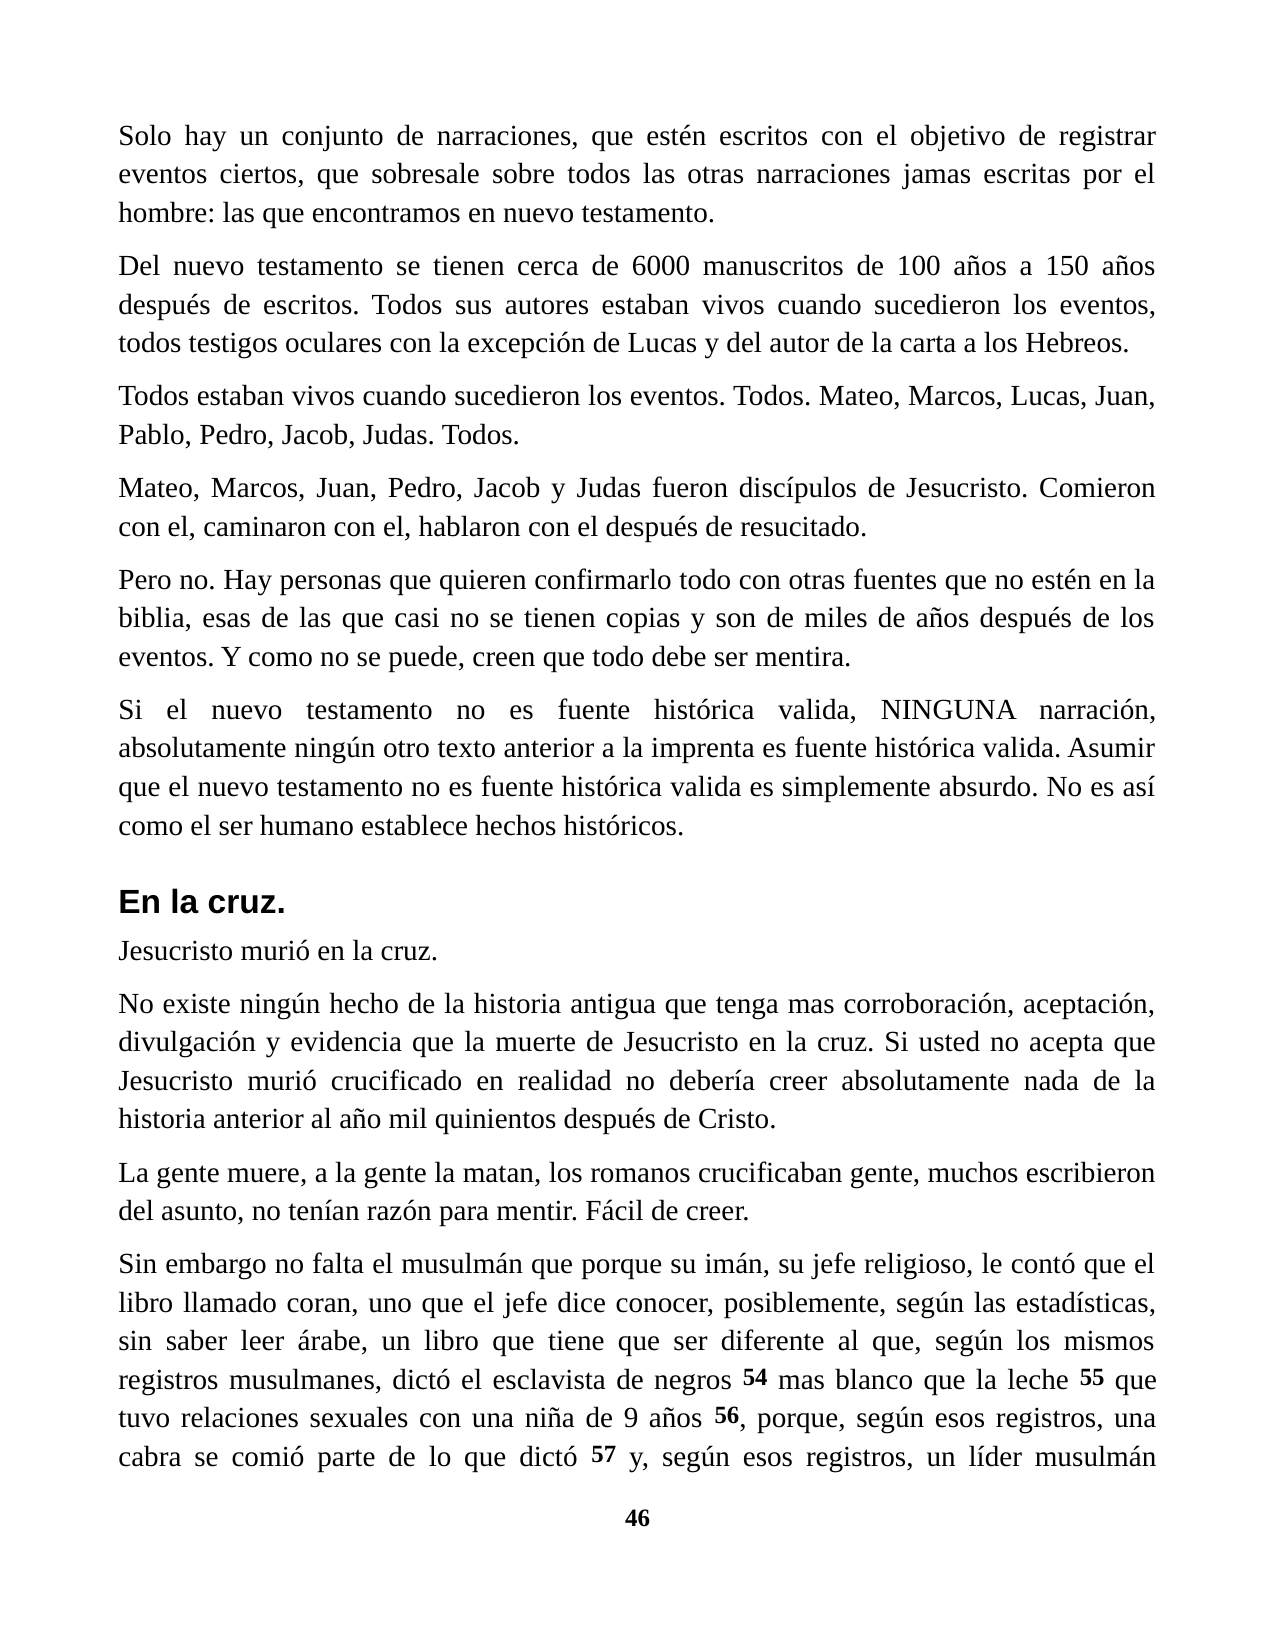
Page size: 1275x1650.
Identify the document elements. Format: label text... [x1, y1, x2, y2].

text Solo hay un conjunto de narraciones, que estén escritos con el objetivo de registrar eventos ciertos, que sobresale sobre todos las otras narraciones jamas escritas por el hombre: las que encontramos en nuevo testamento. [118, 118, 1157, 229]
text La gente muere, a la gente la matan, los romanos crucificaban gente, muchos escribieron del asunto, no tenían razón para mentir. Fácil de creer. [118, 1155, 1157, 1227]
text Mateo, Marcos, Juan, Pedro, Jacob y Judas fueron discípulos de Jesucristo. Comieron con el, caminaron con el, hablaron con el después de resucitado. [118, 470, 1157, 542]
text Del nuevo testamento se tienen cerca de 6000 manuscritos de 100 años a 150 años después de escritos. Todos sus autores estaban vivos cuando sucedieron los eventos, todos testigos oculares con la excepción de Lucas y del autor de la carta a los Hebreos. [118, 248, 1157, 359]
text Todos estaban vivos cuando sucedieron los eventos. Todos. Mateo, Marcos, Lucas, Juan, Pablo, Pedro, Jacob, Judas. Todos. [118, 378, 1157, 451]
text No existe ningún hecho de la historia antigua que tenga mas corroboración, aceptación, divulgación y evidencia que la muerte de Jesucristo en la cruz. Si usted no acepta que Jesucristo murió crucificado en realidad no debería creer absolutamente nada de la historia anterior al año mil quinientos después de Cristo. [118, 986, 1157, 1135]
subtitle En la cruz. [118, 882, 1157, 920]
text Pero no. Hay personas que quieren confirmarlo todo con otras fuentes que no estén en la biblia, esas de las que casi no se tienen copias y son de miles de años después de los eventos. Y como no se puede, creen que todo debe ser mentira. [118, 562, 1157, 672]
text Jesucristo murió en la cruz. [118, 933, 1157, 966]
text Si el nuevo testamento no es fuente histórica valida, NINGUNA narración, absolutamente ningún otro texto anterior a la imprenta es fuente histórica valida. Asumir que el nuevo testamento no es fuente histórica valida es simplemente absurdo. No es así como el ser humano establece hechos históricos. [118, 692, 1157, 841]
text Sin embargo no falta el musulmán que porque su imán, su jefe religioso, le contó que el libro llamado coran, uno que el jefe dice conocer, posiblemente, según las estadísticas, sin saber leer árabe, un libro que tiene que ser diferente al que, según los mismos registros musulmanes, dictó el esclavista de negros mas blanco que la leche que tuvo relaciones sexuales con una niña de 9 años , porque, según esos registros, una cabra se comió parte de lo que dictó y, según esos registros, un líder musulmán [118, 1246, 1157, 1473]
